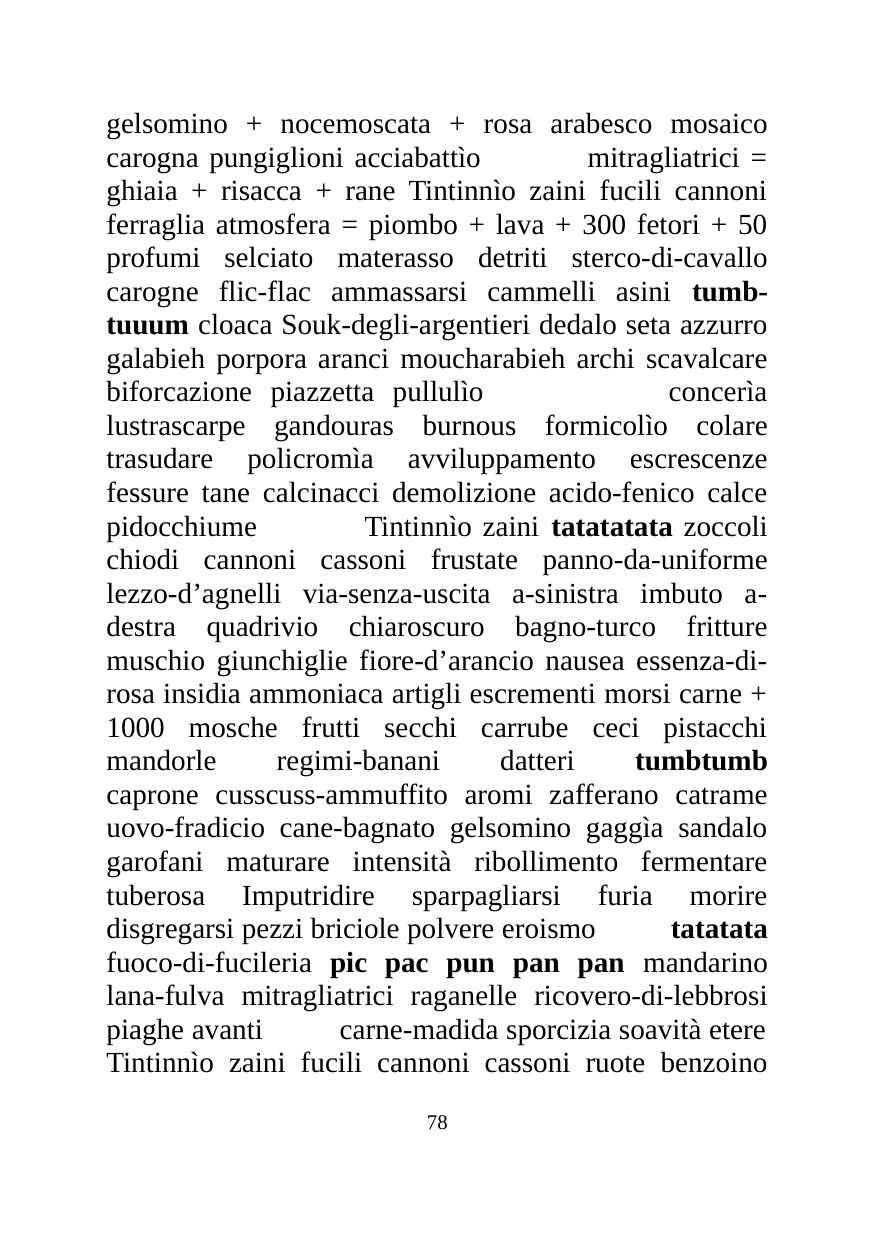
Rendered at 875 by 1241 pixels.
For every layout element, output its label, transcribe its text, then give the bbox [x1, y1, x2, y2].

text gelsomino + nocemoscata + rosa arabesco mosaico carogna pungiglioni acciabattìo mitragliatrici = ghiaia + risacca + rane Tintinnìo zaini fucili cannoni ferraglia atmosfera = piombo + lava + 300 fetori + 50 profumi selciato materasso detriti sterco-di-cavallo carogne flic-flac ammassarsi cammelli asini tumb-tuuum cloaca Souk-degli-argentieri dedalo seta azzurro galabieh porpora aranci moucharabieh archi scavalcare biforcazione piazzetta pullulìo concerìa lustrascarpe gandouras burnous formicolìo colare trasudare policromìa avviluppamento escrescenze fessure tane calcinacci demolizione acido-fenico calce pidocchiume Tintinnìo zaini tatatatata zoccoli chiodi cannoni cassoni frustate panno-da-uniforme lezzo-d’agnelli via-senza-uscita a-sinistra imbuto a-destra quadrivio chiaroscuro bagno-turco fritture muschio giunchiglie fiore-d’arancio nausea essenza-di-rosa insidia ammoniaca artigli escrementi morsi carne + 1000 mosche frutti secchi carrube ceci pistacchi mandorle regimi-banani datteri tumbtumb caprone cusscuss-ammuffito aromi zafferano catrame uovo-fradicio cane-bagnato gelsomino gaggìa sandalo garofani maturare intensità ribollimento fermentare tuberosa Imputridire sparpagliarsi furia morire disgregarsi pezzi briciole polvere eroismo tatatata fuoco-di-fucileria pic pac pun pan pan mandarino lana-fulva mitragliatrici raganelle ricovero-di-lebbrosi piaghe avanti carne-madida sporcizia soavità etere Tintinnìo zaini fucili cannoni cassoni ruote benzoino [106, 106, 768, 1079]
